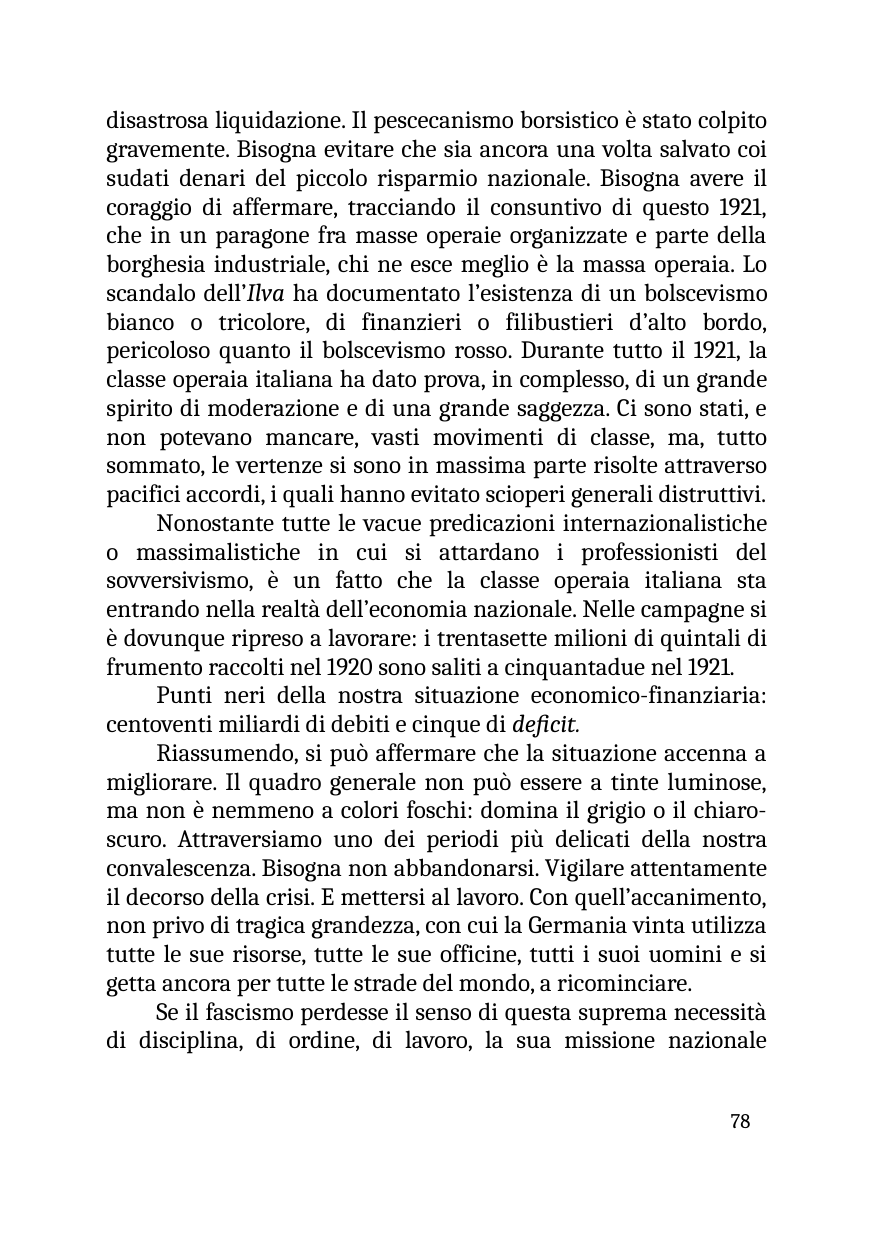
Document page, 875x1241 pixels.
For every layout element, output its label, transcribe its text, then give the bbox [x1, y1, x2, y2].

text Punti neri della nostra situazione economico-finanziaria: centoventi miliardi di debiti e cinque di deficit. [106, 681, 768, 739]
text Se il fascismo perdesse il senso di questa suprema necessità di disciplina, di ordine, di lavoro, la sua missione nazionale [106, 997, 768, 1055]
text Riassumendo, si può affermare che la situazione accenna a migliorare. Il quadro generale non può essere a tinte luminose, ma non è nemmeno a colori foschi: domina il grigio o il chiaro-scuro. Attraversiamo uno dei periodi più delicati della nostra convalescenza. Bisogna non abbandonarsi. Vigilare attentamente il decorso della crisi. E mettersi al lavoro. Con quell’accanimento, non privo di tragica grandezza, con cui la Germania vinta utilizza tutte le sue risorse, tutte le sue officine, tutti i suoi uomini e si getta ancora per tutte le strade del mondo, a ricominciare. [106, 739, 768, 997]
text disastrosa liquidazione. Il pescecanismo borsistico è stato colpito gravemente. Bisogna evitare che sia ancora una volta salvato coi sudati denari del piccolo risparmio nazionale. Bisogna avere il coraggio di affermare, tracciando il consuntivo di questo 1921, che in un paragone fra masse operaie organizzate e parte della borghesia industriale, chi ne esce meglio è la massa operaia. Lo scandalo dell’Ilva ha documentato l’esistenza di un bolscevismo bianco o tricolore, di finanzieri o filibustieri d’alto bordo, pericoloso quanto il bolscevismo rosso. Durante tutto il 1921, la classe operaia italiana ha dato prova, in complesso, di un grande spirito di moderazione e di una grande saggezza. Ci sono stati, e non potevano mancare, vasti movimenti di classe, ma, tutto sommato, le vertenze si sono in massima parte risolte attraverso pacifici accordi, i quali hanno evitato scioperi generali distruttivi. [106, 106, 768, 509]
text Nonostante tutte le vacue predicazioni internazionalistiche o massimalistiche in cui si attardano i professionisti del sovversivismo, è un fatto che la classe operaia italiana sta entrando nella realtà dell’economia nazionale. Nelle campagne si è dovunque ripreso a lavorare: i trentasette milioni di quintali di frumento raccolti nel 1920 sono saliti a cinquantadue nel 1921. [106, 509, 768, 681]
